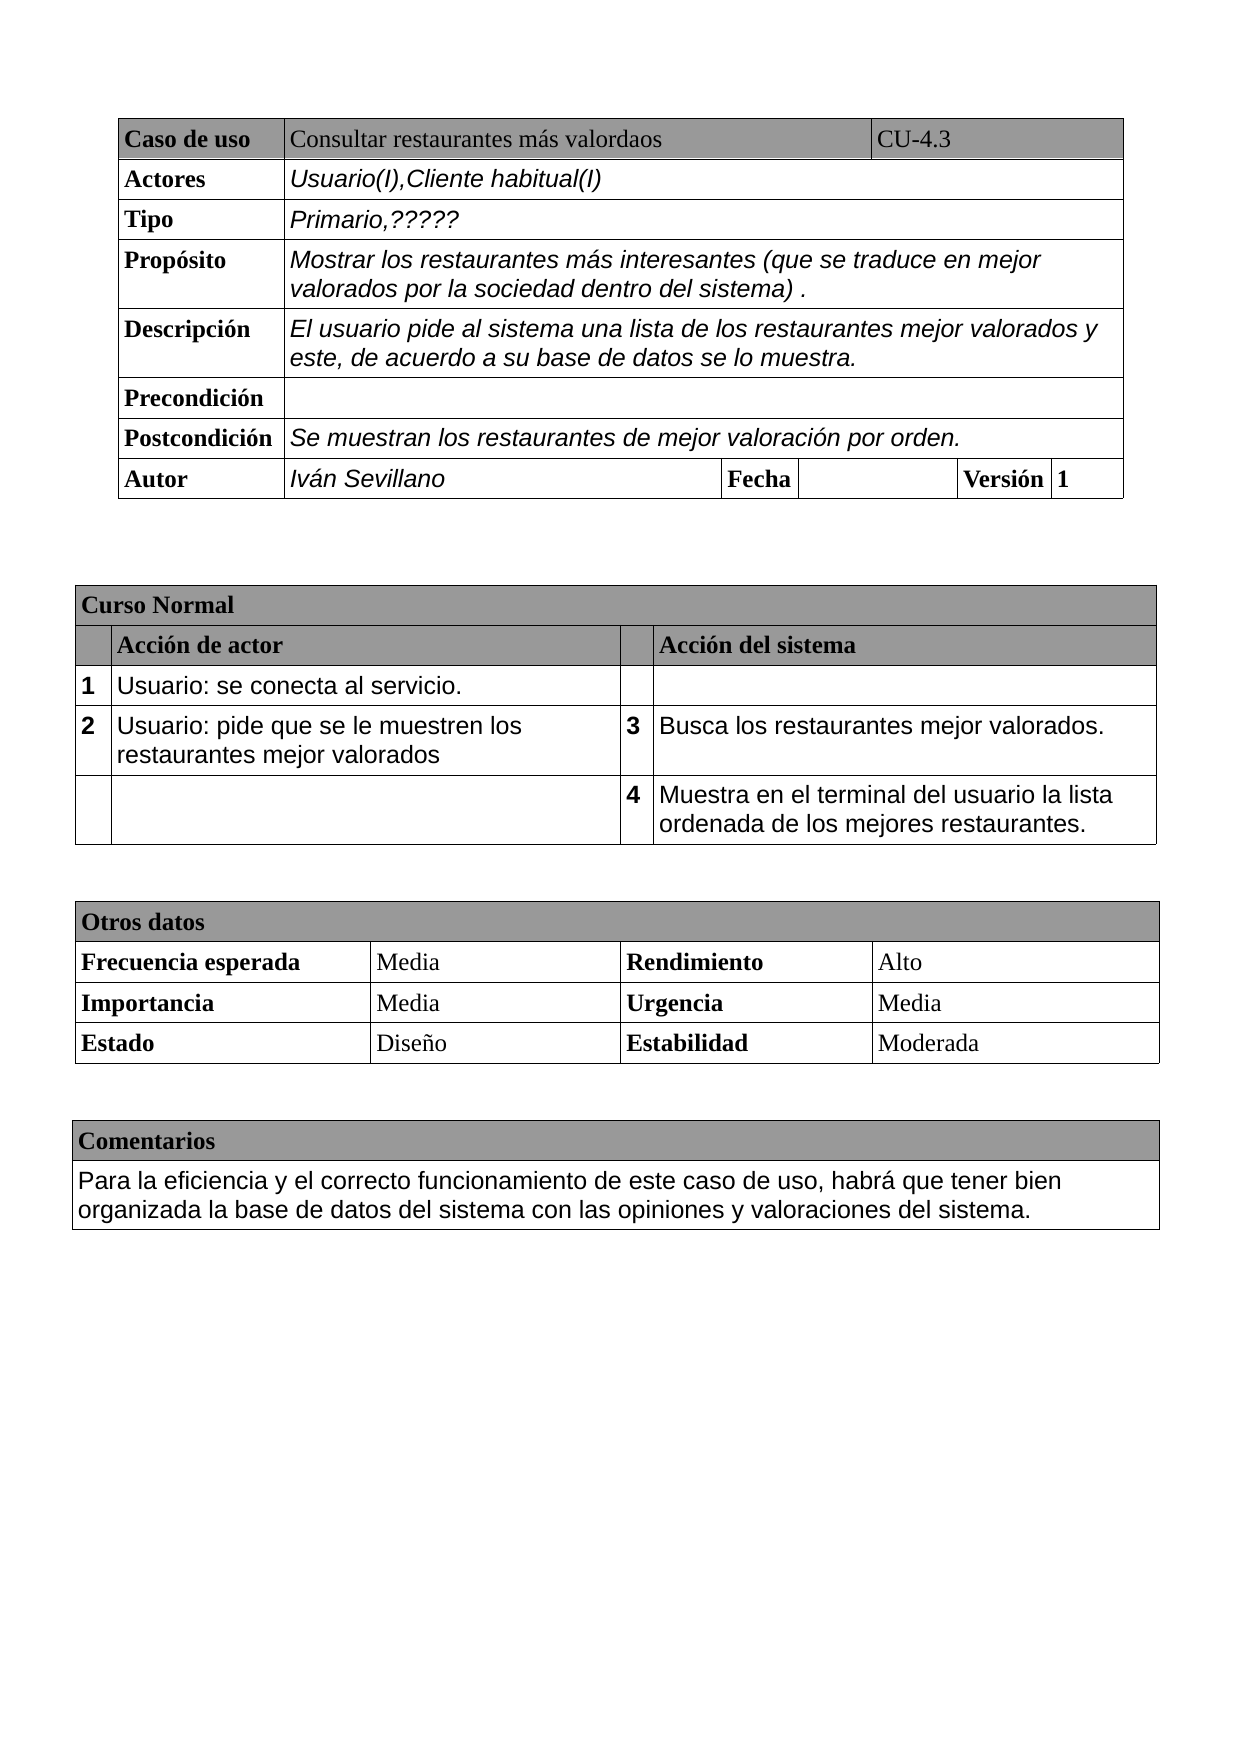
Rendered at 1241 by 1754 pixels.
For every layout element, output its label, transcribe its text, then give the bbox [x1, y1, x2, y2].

table_cell Acción de actor [112, 626, 620, 665]
table_header Caso de uso [119, 119, 284, 158]
table_cell Acción del sistema [654, 626, 1156, 665]
table_cell Tipo [119, 200, 284, 239]
table_cell Rendimiento [621, 942, 872, 982]
table_cell Busca los restaurantes mejor valorados. [654, 706, 1156, 774]
table_cell Mostrar los restaurantes más interesantes (que se traduce en mejor valorados por la sociedad dentro del sistema) . [285, 240, 1123, 308]
table_cell Propósito [119, 240, 284, 308]
table_cell Usuario(I),Cliente habitual(I) [285, 160, 1123, 199]
table_cell [76, 626, 111, 665]
table_cell Media [371, 942, 620, 982]
table_cell 3 [621, 706, 653, 774]
table_cell Descripción [119, 309, 284, 377]
table_cell [285, 378, 1123, 417]
table_cell Usuario: se conecta al servicio. [112, 666, 620, 705]
table_cell Media [371, 983, 620, 1022]
table_header Consultar restaurantes más valordaos [285, 119, 871, 158]
table_cell Importancia [76, 983, 370, 1022]
table_cell Estabilidad [621, 1023, 872, 1062]
table_cell Media [873, 983, 1159, 1022]
table_cell Actores [119, 160, 284, 199]
table_cell Iván Sevillano [285, 459, 721, 498]
table_header Comentarios [73, 1121, 1159, 1160]
table_cell [654, 666, 1156, 705]
table_cell Urgencia [621, 983, 872, 1022]
table_cell El usuario pide al sistema una lista de los restaurantes mejor valorados y este, de acuerdo a su base de datos se lo muestra. [285, 309, 1123, 377]
table_cell Muestra en el terminal del usuario la lista ordenada de los mejores restaurantes. [654, 776, 1156, 843]
table_cell Precondición [119, 378, 284, 417]
table_cell [621, 666, 653, 705]
table_cell Autor [119, 459, 284, 498]
table_cell Estado [76, 1023, 370, 1062]
table_cell 1 [1052, 459, 1123, 498]
table_header Otros datos [76, 902, 1159, 941]
table_cell Moderada [873, 1023, 1159, 1062]
table_header CU-4.3 [872, 119, 1123, 158]
table_cell [799, 459, 957, 498]
table_cell Se muestran los restaurantes de mejor valoración por orden. [285, 419, 1123, 458]
table_cell Versión [958, 459, 1051, 498]
table_cell 2 [76, 706, 111, 774]
table_cell Fecha [722, 459, 798, 498]
table_cell [76, 776, 111, 843]
table_cell Postcondición [119, 419, 284, 458]
table_cell [112, 776, 620, 843]
table_cell Para la eficiencia y el correcto funcionamiento de este caso de uso, habrá que tener bien organizada la base de datos del sistema con las opiniones y valoraciones del sistema. [73, 1161, 1159, 1229]
table_cell 1 [76, 666, 111, 705]
table_cell Alto [873, 942, 1159, 982]
table_cell Diseño [371, 1023, 620, 1062]
table_cell Frecuencia esperada [76, 942, 370, 982]
table_cell Usuario: pide que se le muestren los restaurantes mejor valorados [112, 706, 620, 774]
table_cell 4 [621, 776, 653, 843]
table_cell Primario,????? [285, 200, 1123, 239]
table_cell [621, 626, 653, 665]
table_header Curso Normal [76, 586, 1156, 625]
